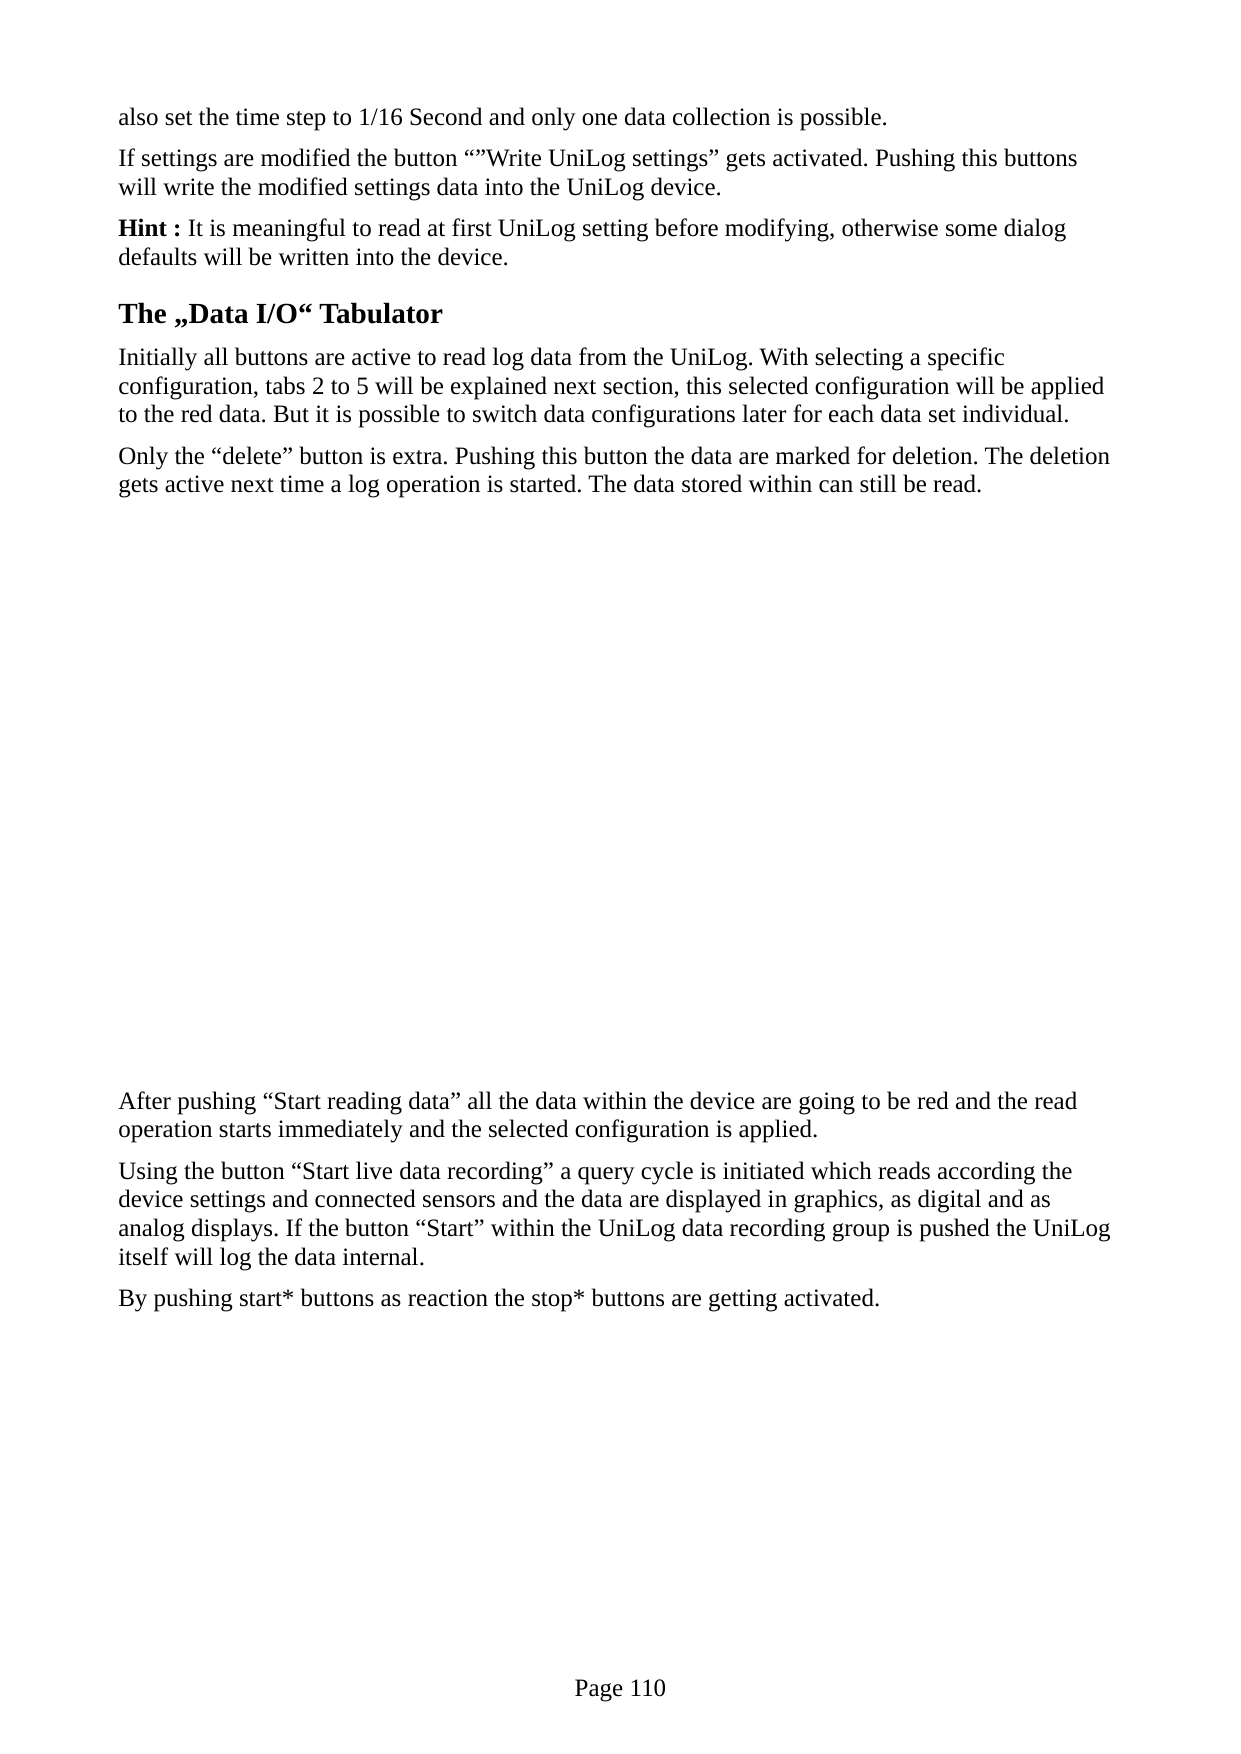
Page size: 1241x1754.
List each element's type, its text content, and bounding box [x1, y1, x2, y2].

text also set the time step to 1/16 Second and only one data collection is possible. [118, 102, 1122, 131]
text By pushing start* buttons as reaction the stop* buttons are getting activated. [118, 1283, 1122, 1312]
text After pushing “Start reading data” all the data within the device are going to be red and the read operation starts immediately and the selected configuration is applied. [118, 1086, 1122, 1143]
text Hint : It is meaningful to read at first UniLog setting before modifying, otherwise some dialog defaults will be written into the device. [118, 213, 1122, 271]
text Only the “delete” button is extra. Pushing this button the data are marked for deletion. The deletion gets active next time a log operation is started. The data stored within can still be read. [118, 441, 1122, 498]
subtitle The „Data I/O“ Tabulator [118, 296, 1122, 329]
text Using the button “Start live data recording” a query cycle is initiated which reads according the device settings and connected sensors and the data are displayed in graphics, as digital and as analog displays. If the button “Start” within the UniLog data recording group is pushed the UniLog itself will log the data internal. [118, 1156, 1122, 1271]
text Initially all buttons are active to read log data from the UniLog. With selecting a specific configuration, tabs 2 to 5 will be explained next section, this selected configuration will be applied to the red data. But it is possible to switch data configurations later for each data set individual. [118, 342, 1122, 428]
text If settings are modified the button “”Write UniLog settings” gets activated. Pushing this buttons will write the modified settings data into the UniLog device. [118, 143, 1122, 201]
